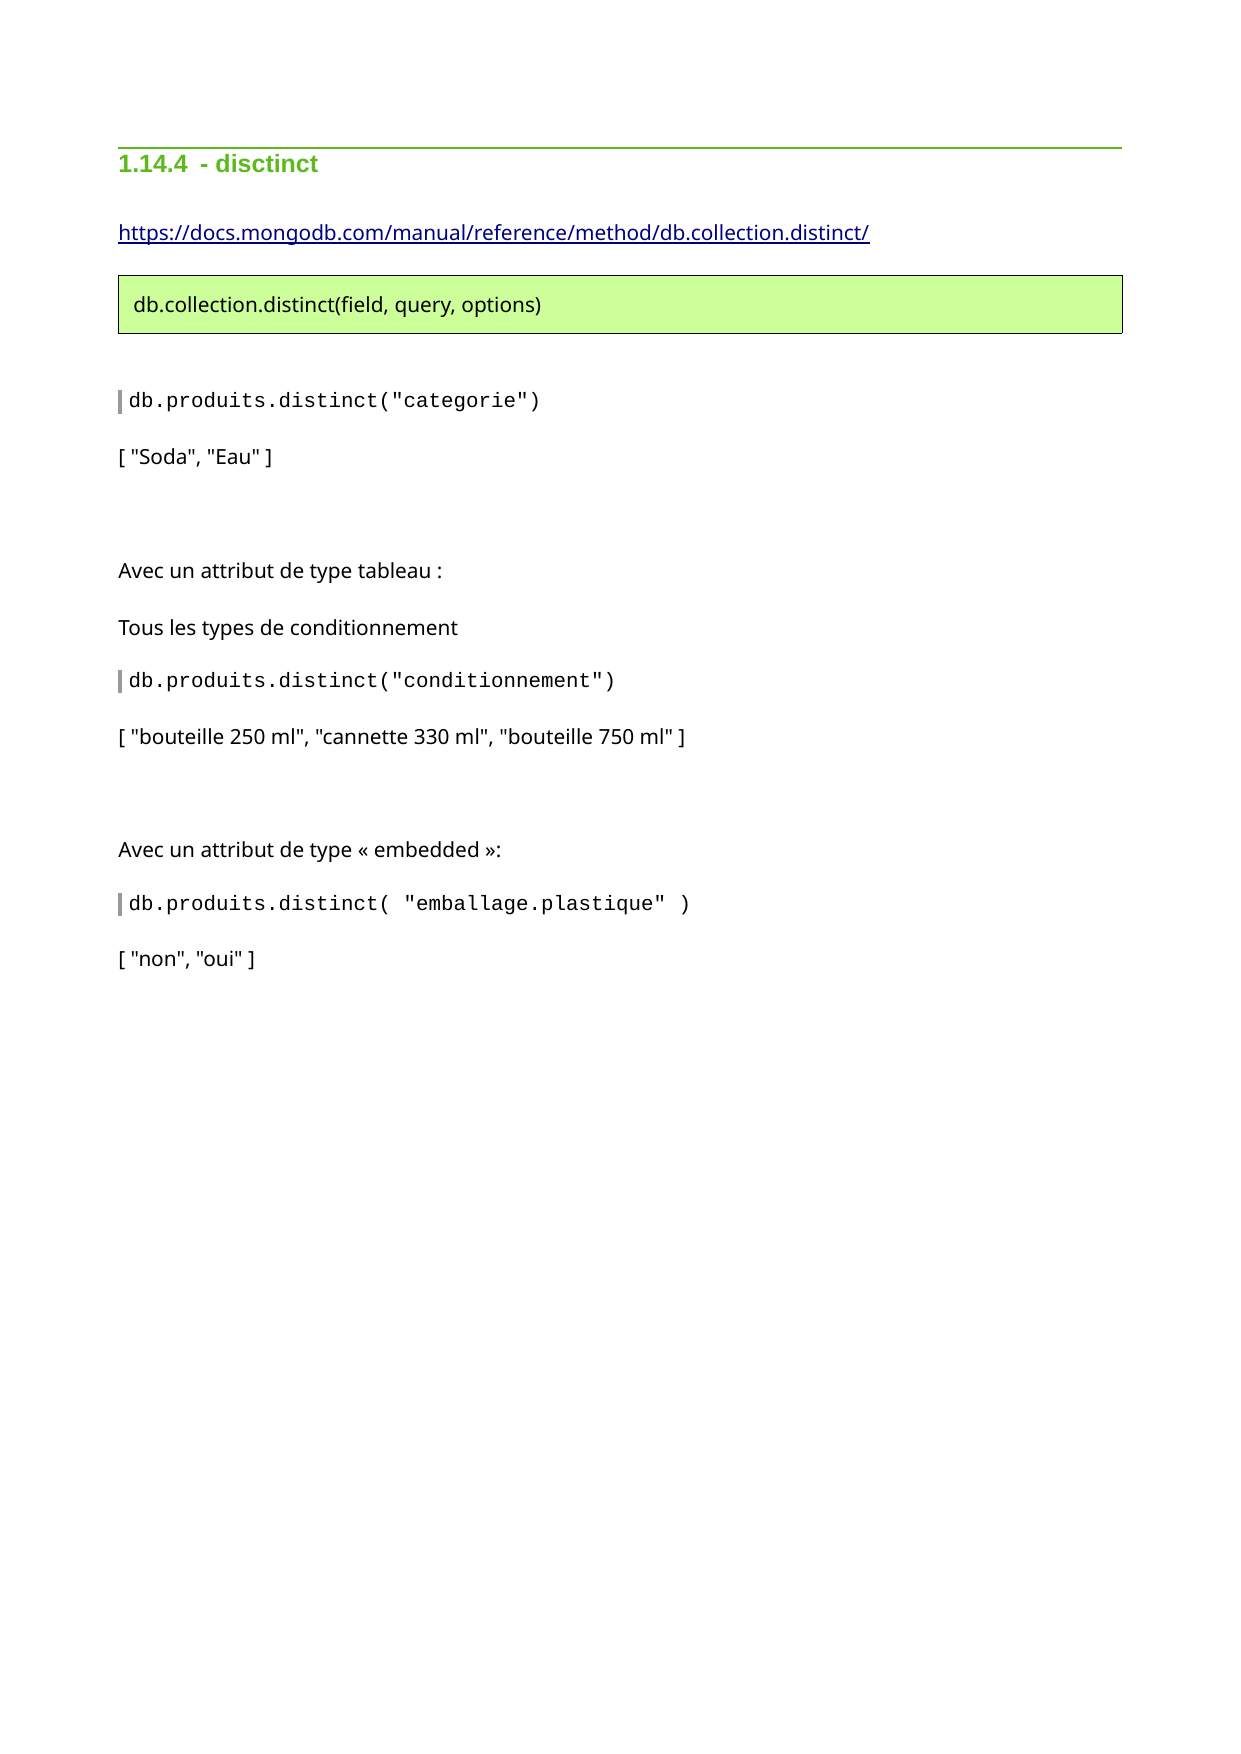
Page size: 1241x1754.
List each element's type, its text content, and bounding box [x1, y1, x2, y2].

text [ "non", "oui" ] [118, 944, 1122, 973]
text [ "Soda", "Eau" ] [118, 442, 1122, 471]
text https://docs.mongodb.com/manual/reference/method/db.collection.distinct/ [118, 218, 1122, 247]
text Avec un attribut de type « embedded »: [118, 836, 1122, 864]
text Avec un attribut de type tableau : [118, 556, 1122, 584]
text db.collection.distinct(field, query, options) [119, 276, 1122, 333]
text db.produits.distinct( "emballage.plastique" ) [118, 892, 1122, 916]
text db.produits.distinct("categorie") [122, 390, 1122, 414]
text Tous les types de conditionnement [118, 613, 1122, 641]
subtitle - disctinct [118, 149, 1122, 177]
text db.produits.distinct("conditionnement") [122, 670, 1122, 693]
text [ "bouteille 250 ml", "cannette 330 ml", "bouteille 750 ml" ] [118, 722, 1122, 750]
